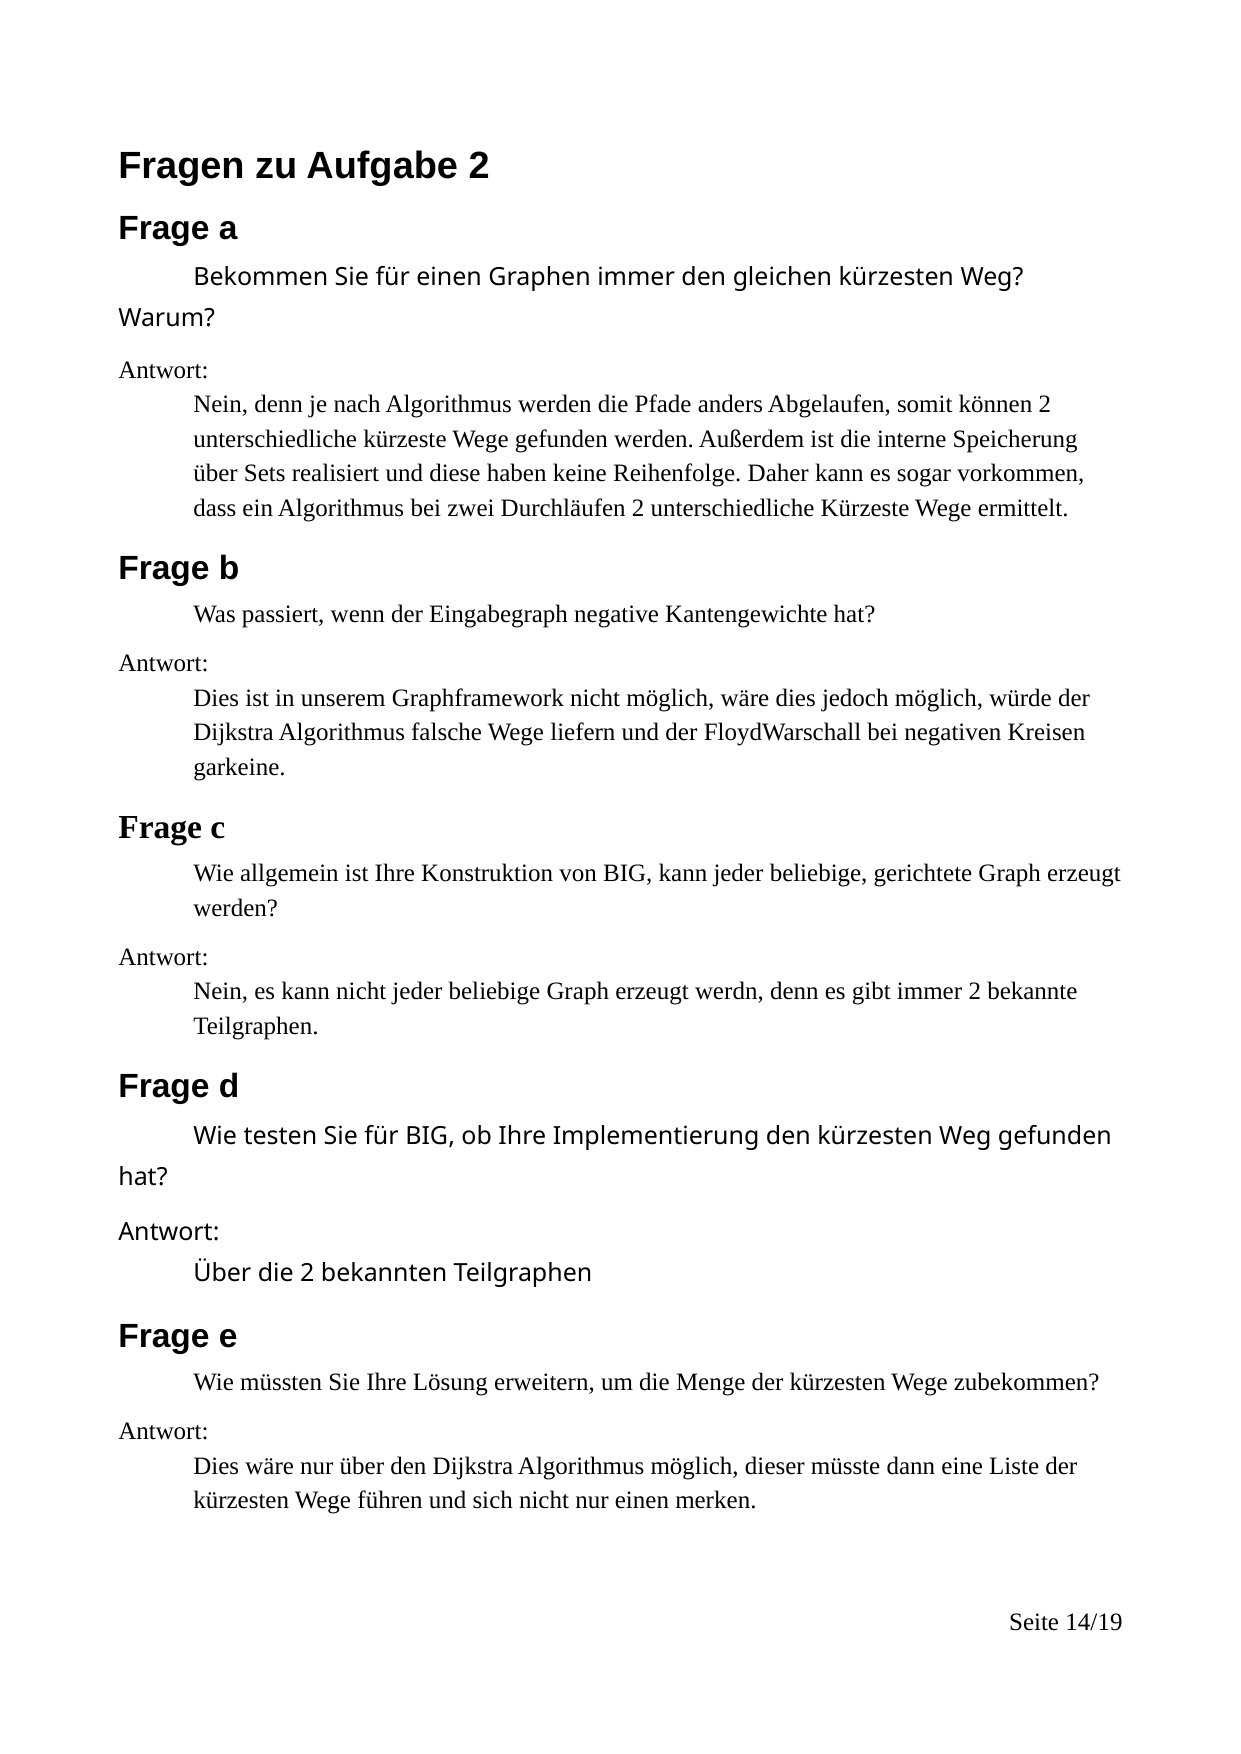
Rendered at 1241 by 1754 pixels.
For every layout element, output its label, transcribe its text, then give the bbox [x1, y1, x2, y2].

text Wie allgemein ist Ihre Konstruktion von BIG, kann jeder beliebige, gerichtete Graph erzeugt werden? [118, 858, 1122, 922]
text Wie testen Sie für BIG, ob Ihre Implementierung den kürzesten Weg gefunden hat? [118, 1117, 1122, 1192]
text Antwort: Nein, denn je nach Algorithmus werden die Pfade anders Abgelaufen, somit können 2 unterschiedliche kürzeste Wege gefunden werden. Außerdem ist die interne Speicherung über Sets realisiert und diese haben keine Reihenfolge. Daher kann es sogar vorkommen, dass ein Algorithmus bei zwei Durchläufen 2 unterschiedliche Kürzeste Wege ermittelt. [118, 355, 1122, 522]
text Bekommen Sie für einen Graphen immer den gleichen kürzesten Weg? Warum? [118, 259, 1122, 334]
subtitle Frage c [118, 807, 1122, 846]
text Antwort: Nein, es kann nicht jeder beliebige Graph erzeugt werdn, denn es gibt immer 2 bekannte Teilgraphen. [118, 942, 1122, 1039]
subtitle Frage e [118, 1316, 1122, 1355]
text Antwort: Über die 2 bekannten Teilgraphen [118, 1213, 1122, 1288]
text Wie müssten Sie Ihre Lösung erweitern, um die Menge der kürzesten Wege zubekommen? [118, 1367, 1122, 1396]
subtitle Frage d [118, 1066, 1122, 1105]
subtitle Frage a [118, 208, 1122, 246]
subtitle Frage b [118, 548, 1122, 587]
subtitle Fragen zu Aufgabe 2 [118, 143, 1122, 187]
text Was passiert, wenn der Eingabegraph negative Kantengewichte hat? [118, 599, 1122, 628]
text Antwort: Dies ist in unserem Graphframework nicht möglich, wäre dies jedoch möglich, würde der Dijkstra Algorithmus falsche Wege liefern und der FloydWarschall bei negativen Kreisen garkeine. [118, 648, 1122, 781]
text Antwort: Dies wäre nur über den Dijkstra Algorithmus möglich, dieser müsste dann eine Liste der kürzesten Wege führen und sich nicht nur einen merken. [118, 1416, 1122, 1514]
